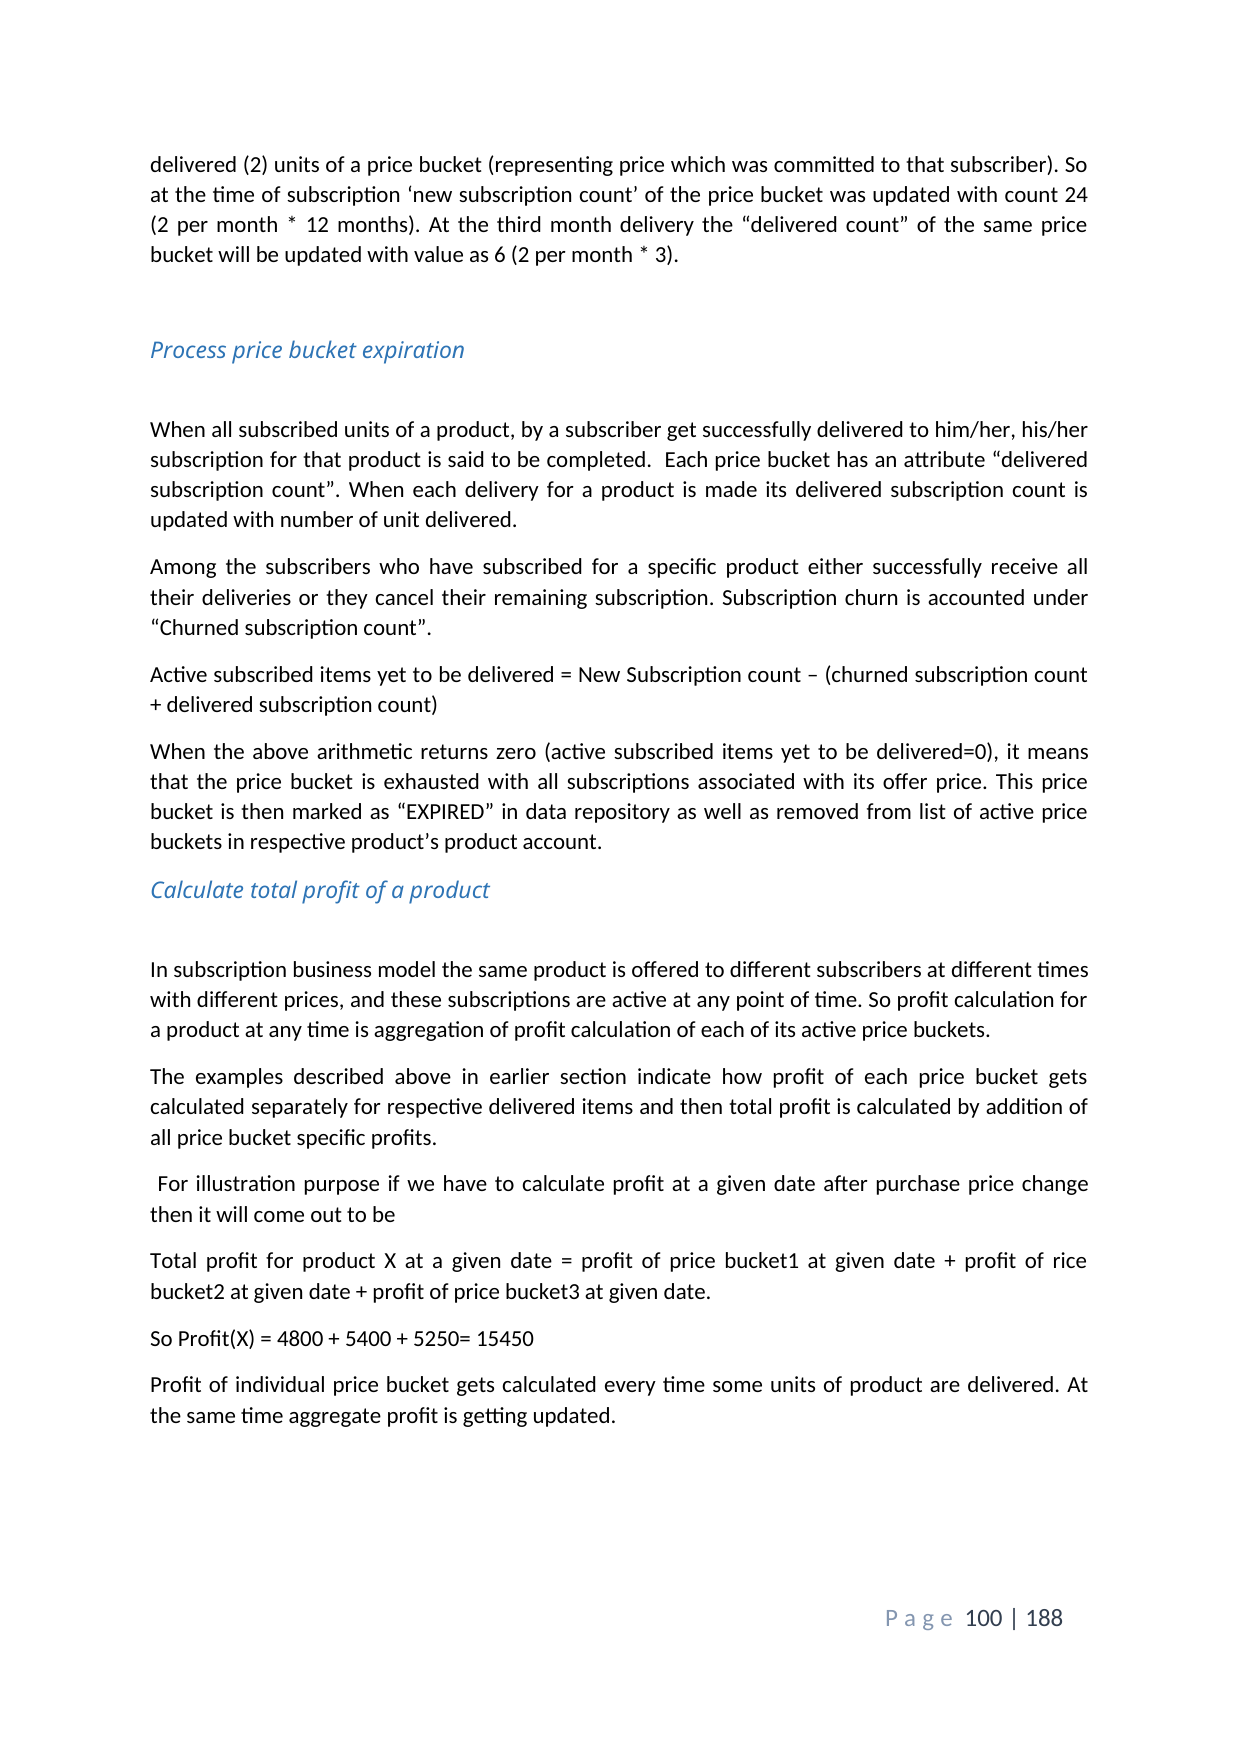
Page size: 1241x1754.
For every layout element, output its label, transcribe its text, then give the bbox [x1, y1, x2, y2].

text delivered (2) units of a price bucket (representing price which was committed to that subscriber). So at the time of subscription ‘new subscription count’ of the price bucket was updated with count 24 (2 per month * 12 months). At the third month delivery the “delivered count” of the same price bucket will be updated with value as 6 (2 per month * 3). [150, 150, 1090, 269]
text When the above arithmetic returns zero (active subscribed items yet to be delivered=0), it means that the price bucket is exhausted with all subscriptions associated with its offer price. This price bucket is then marked as “EXPIRED” in data repository as well as removed from list of active price buckets in respective product’s product account. [150, 737, 1090, 856]
text Among the subscribers who have subscribed for a specific product either successfully receive all their deliveries or they cancel their remaining subscription. Subscription churn is accounted under “Churned subscription count”. [150, 552, 1090, 641]
text Total profit for product X at a given date = profit of price bucket1 at given date + profit of rice bucket2 at given date + profit of price bucket3 at given date. [150, 1247, 1090, 1305]
text For illustration purpose if we have to calculate profit at a given date after purchase price change then it will come out to be [150, 1169, 1090, 1228]
text Profit of individual price bucket gets calculated every time some units of product are delivered. At the same time aggregate profit is getting updated. [150, 1371, 1090, 1429]
text When all subscribed units of a product, by a subscriber get successfully delivered to him/her, his/her subscription for that product is said to be completed. Each price bucket has an attribute “delivered subscription count”. When each delivery for a product is made its delivered subscription count is updated with number of unit delivered. [150, 415, 1090, 534]
text Active subscribed items yet to be delivered = New Subscription count – (churned subscription count + delivered subscription count) [150, 660, 1090, 718]
text In subscription business model the same product is offered to different subscribers at different times with different prices, and these subscriptions are active at any point of time. So profit calculation for a product at any time is aggregation of profit calculation of each of its active price buckets. [150, 955, 1090, 1043]
subtitle Calculate total profit of a product [150, 874, 1090, 906]
subtitle Process price bucket expiration [150, 334, 1090, 366]
text So Profit(X) = 4800 + 5400 + 5250= 15450 [150, 1324, 1090, 1352]
text The examples described above in earlier section indicate how profit of each price bucket gets calculated separately for respective delivered items and then total profit is calculated by addition of all price bucket specific profits. [150, 1062, 1090, 1151]
